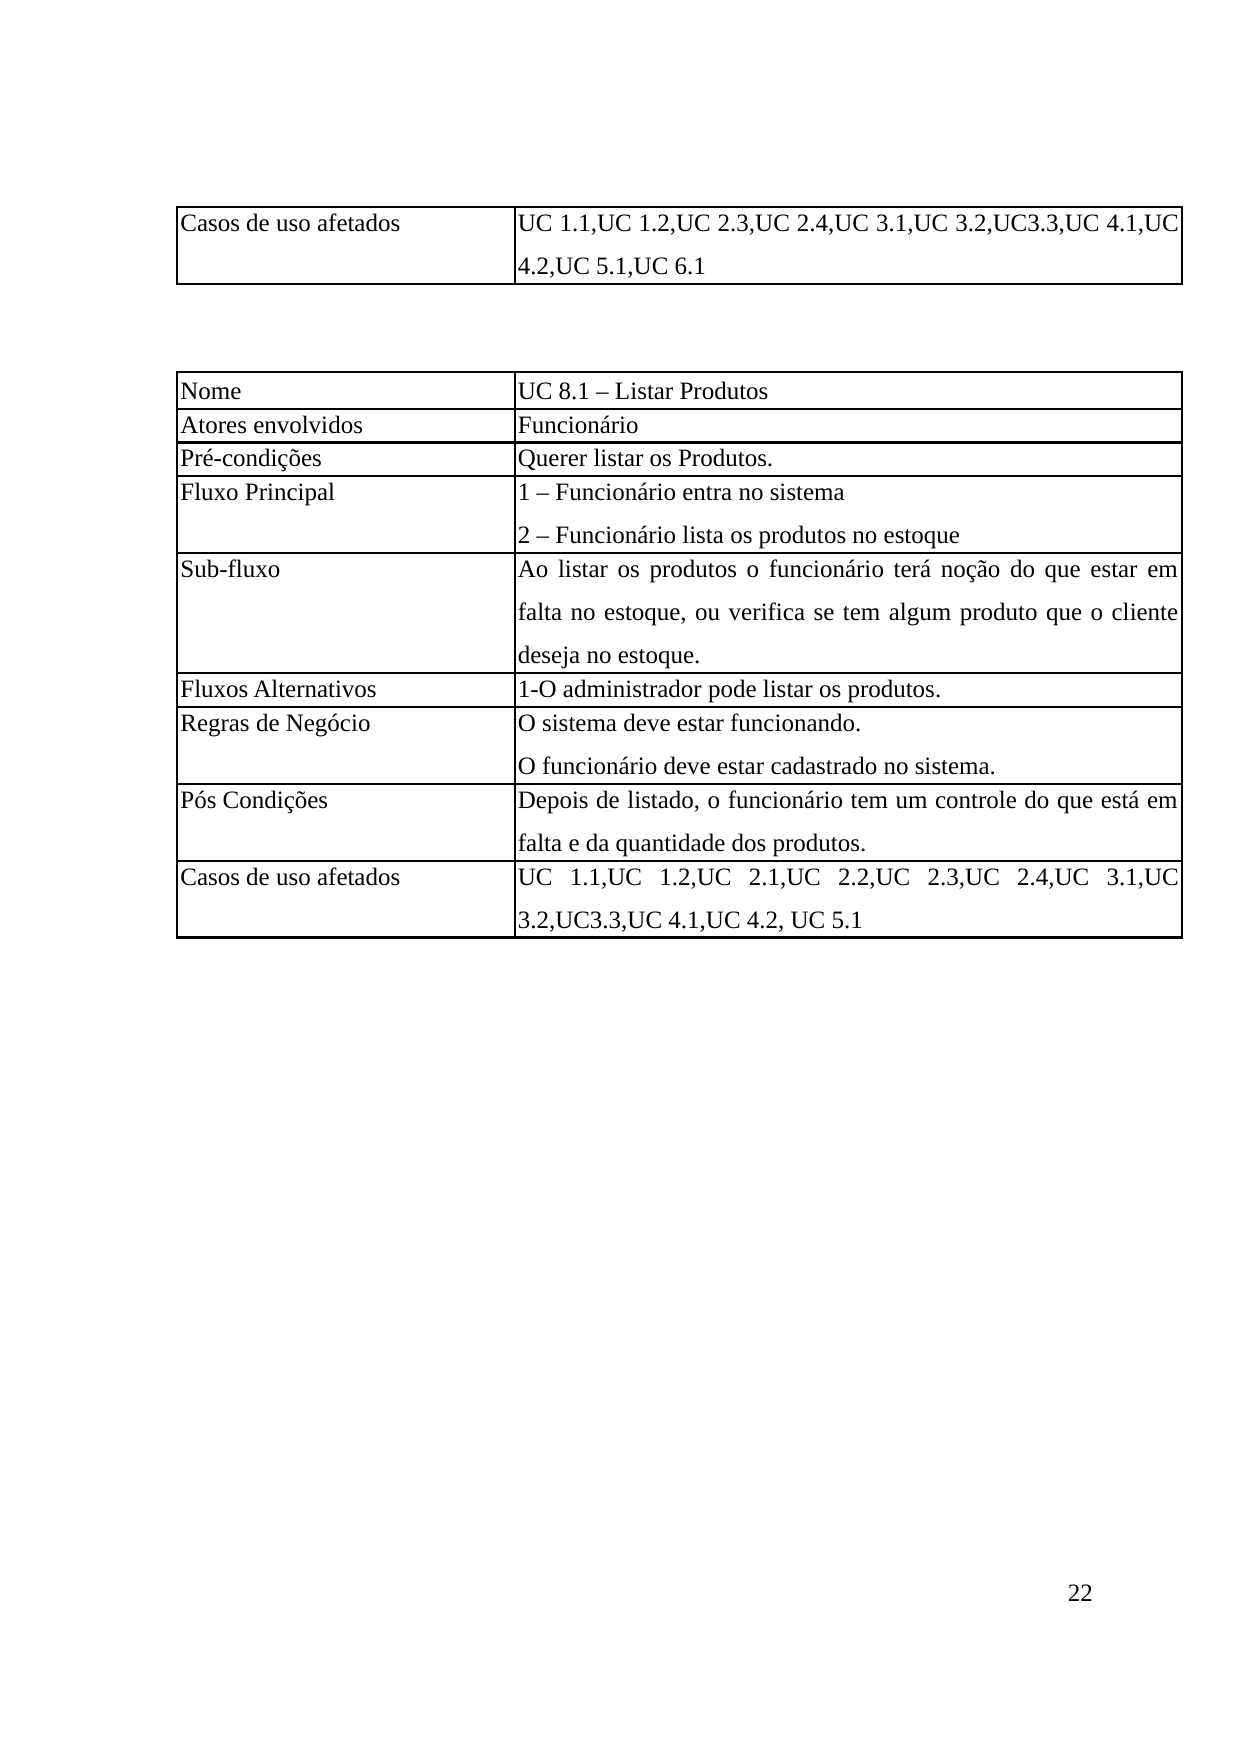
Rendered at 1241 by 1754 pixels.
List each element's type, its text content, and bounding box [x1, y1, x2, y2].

table_cell Depois de listado, o funcionário tem um controle do que está em falta e da quantidade dos produtos. [516, 785, 1181, 859]
table_cell UC 1.1,UC 1.2,UC 2.3,UC 2.4,UC 3.1,UC 3.2,UC3.3,UC 4.1,UC 4.2,UC 5.1,UC 6.1 [516, 208, 1181, 283]
table_header UC 8.1 – Listar Produtos [516, 373, 1181, 408]
table_cell UC 1.1,UC 1.2,UC 2.1,UC 2.2,UC 2.3,UC 2.4,UC 3.1,UC 3.2,UC3.3,UC 4.1,UC 4.2, UC 5.1 [516, 862, 1181, 936]
table_cell Ao listar os produtos o funcionário terá noção do que estar em falta no estoque, ou verifica se tem algum produto que o cliente deseja no estoque. [516, 554, 1181, 672]
table_cell O sistema deve estar funcionando. O funcionário deve estar cadastrado no sistema. [516, 708, 1181, 783]
table_cell Fluxos Alternativos [178, 674, 514, 706]
table_cell 1 – Funcionário entra no sistema 2 – Funcionário lista os produtos no estoque [516, 477, 1181, 552]
table_cell 1-O administrador pode listar os produtos. [516, 674, 1181, 706]
table_cell Regras de Negócio [178, 708, 514, 783]
table_cell Casos de uso afetados [178, 862, 514, 936]
table_cell Sub-fluxo [178, 554, 514, 672]
table_cell Atores envolvidos [178, 410, 514, 441]
table_cell Funcionário [516, 410, 1181, 441]
table_cell Pós Condições [178, 785, 514, 859]
table_header Nome [178, 373, 514, 408]
table_cell Fluxo Principal [178, 477, 514, 552]
table_cell Querer listar os Produtos. [516, 444, 1181, 475]
table_cell Casos de uso afetados [178, 208, 514, 283]
table_cell Pré-condições [178, 444, 514, 475]
